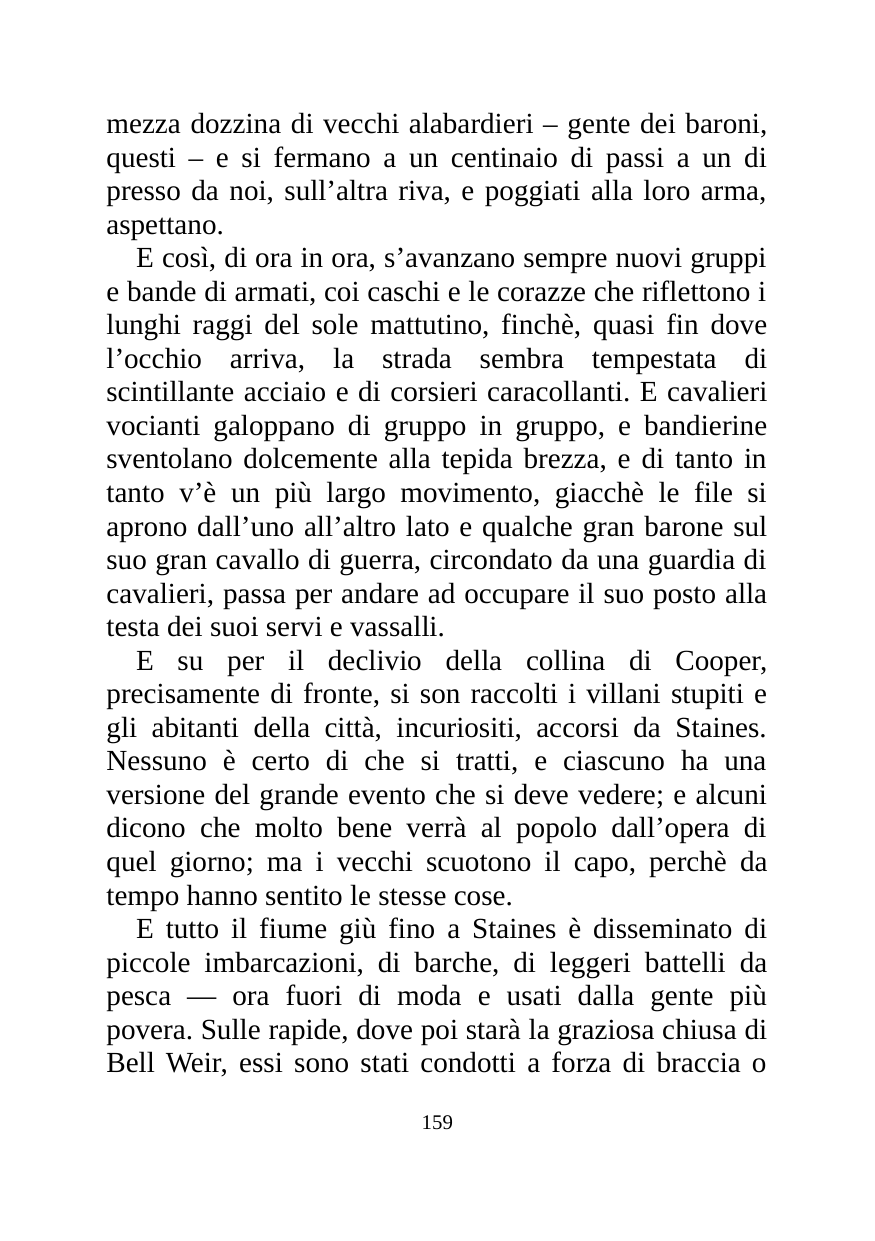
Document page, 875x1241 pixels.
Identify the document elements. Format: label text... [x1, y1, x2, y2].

text E così, di ora in ora, s’avanzano sempre nuovi gruppi e bande di armati, coi caschi e le corazze che riflettono i lunghi raggi del sole mattutino, finchè, quasi fin dove l’occhio arriva, la strada sembra tempestata di scintillante acciaio e di corsieri caracollanti. E cavalieri vocianti galoppano di gruppo in gruppo, e bandierine sventolano dolcemente alla tepida brezza, e di tanto in tanto v’è un più largo movimento, giacchè le file si aprono dall’uno all’altro lato e qualche gran barone sul suo gran cavallo di guerra, circondato da una guardia di cavalieri, passa per andare ad occupare il suo posto alla testa dei suoi servi e vassalli. [106, 240, 768, 643]
text E su per il declivio della collina di Cooper, precisamente di fronte, si son raccolti i villani stupiti e gli abitanti della città, incuriositi, accorsi da Staines. Nessuno è certo di che si tratti, e ciascuno ha una versione del grande evento che si deve vedere; e alcuni dicono che molto bene verrà al popolo dall’opera di quel giorno; ma i vecchi scuotono il capo, perchè da tempo hanno sentito le stesse cose. [106, 643, 768, 911]
text E tutto il fiume giù fino a Staines è disseminato di piccole imbarcazioni, di barche, di leggeri battelli da pesca — ora fuori di moda e usati dalla gente più povera. Sulle rapide, dove poi starà la graziosa chiusa di Bell Weir, essi sono stati condotti a forza di braccia o [106, 911, 768, 1079]
text mezza dozzina di vecchi alabardieri – gente dei baroni, questi – e si fermano a un centinaio di passi a un di presso da noi, sull’altra riva, e poggiati alla loro arma, aspettano. [106, 106, 768, 240]
